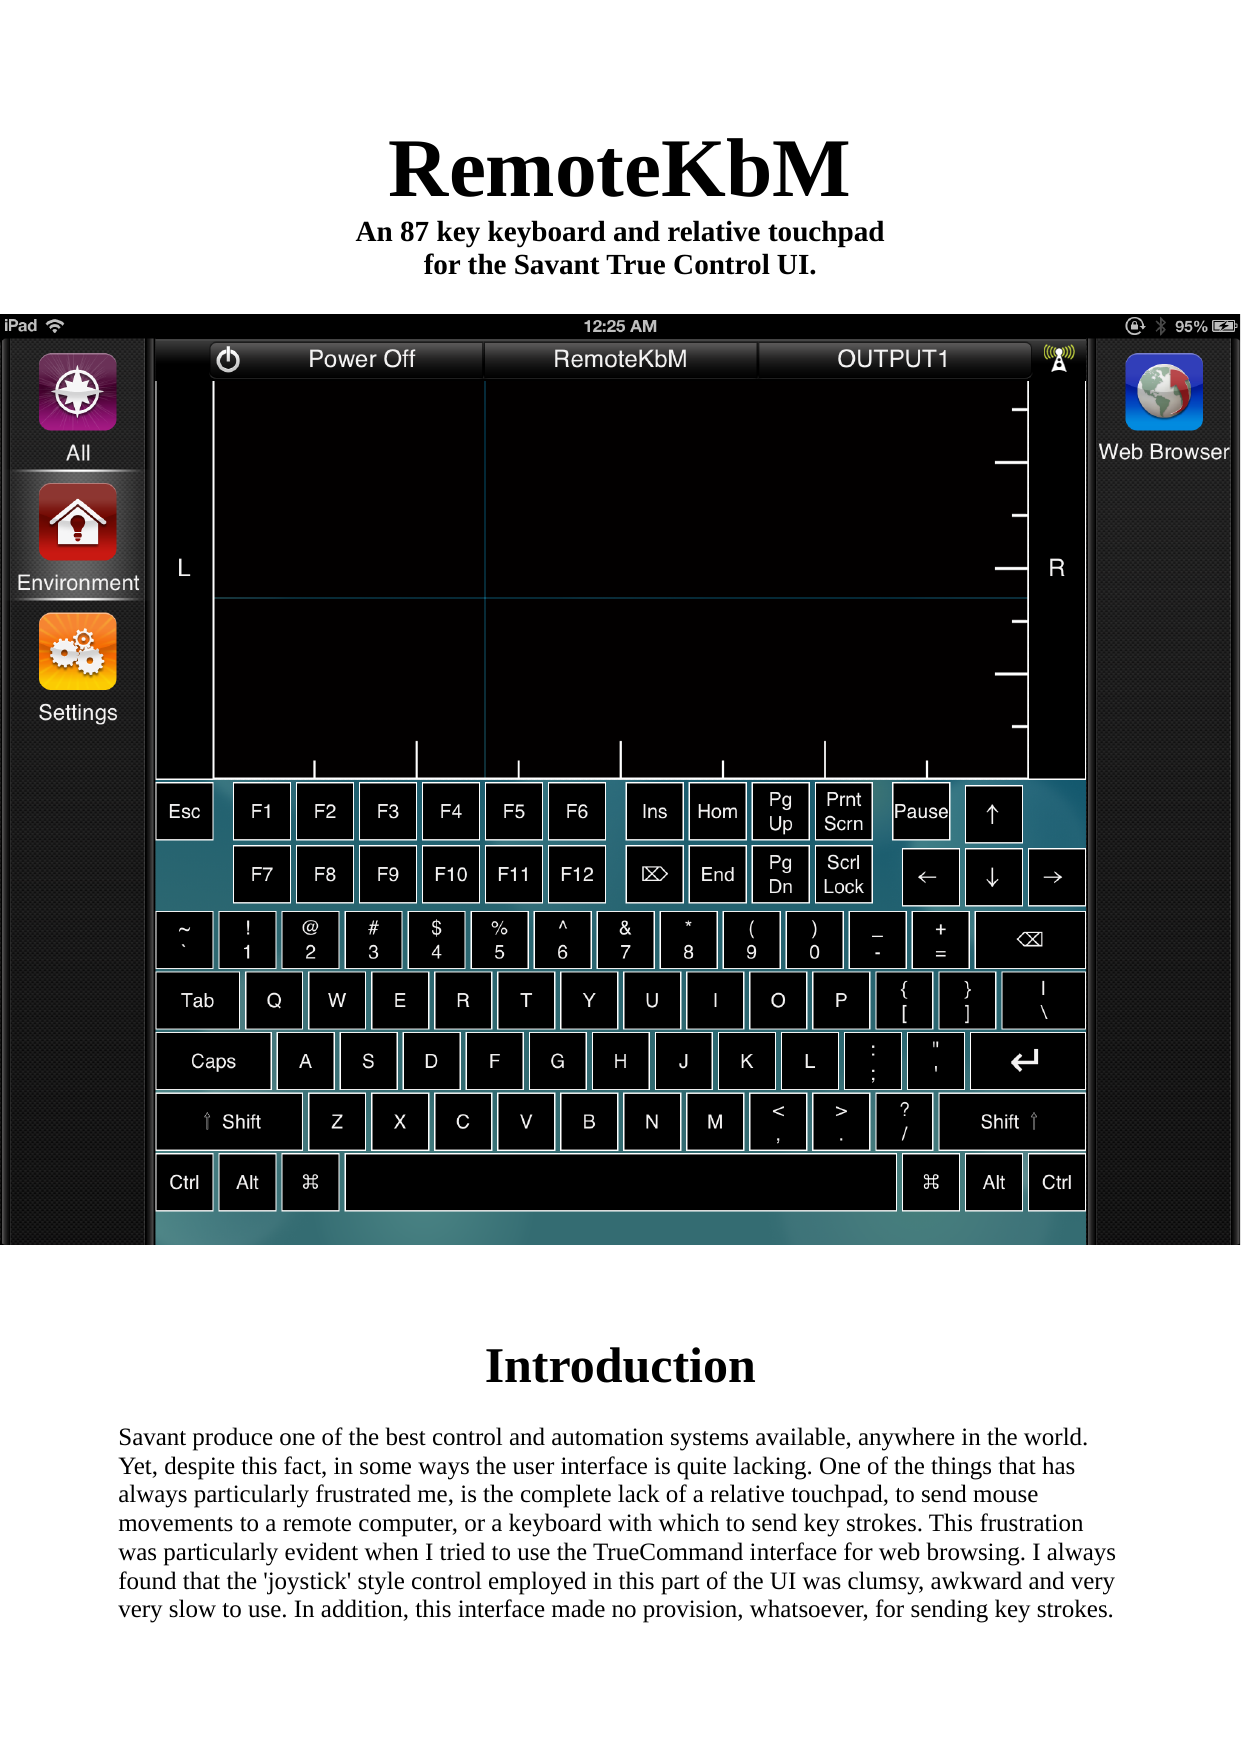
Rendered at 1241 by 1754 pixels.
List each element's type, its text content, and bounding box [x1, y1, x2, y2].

text RemoteKbM [118, 118, 1122, 214]
text Introduction [118, 1336, 1122, 1393]
text for the Savant True Control UI. [118, 247, 1122, 281]
picture [0, 314, 1241, 1245]
text An 87 key keyboard and relative touchpad [118, 214, 1122, 247]
text Savant produce one of the best control and automation systems available, anywhere in the world. Yet, despite this fact, in some ways the user interface is quite lacking. One of the things that has always particularly frustrated me, is the complete lack of a relative touchpad, to send mouse movements to a remote computer, or a keyboard with which to send key strokes. This frustration was particularly evident when I tried to use the TrueCommand interface for web browsing. I always found that the 'joystick' style control employed in this part of the UI was clumsy, awkward and very very slow to use. In addition, this interface made no provision, whatsoever, for sending key strokes. [118, 1422, 1122, 1623]
